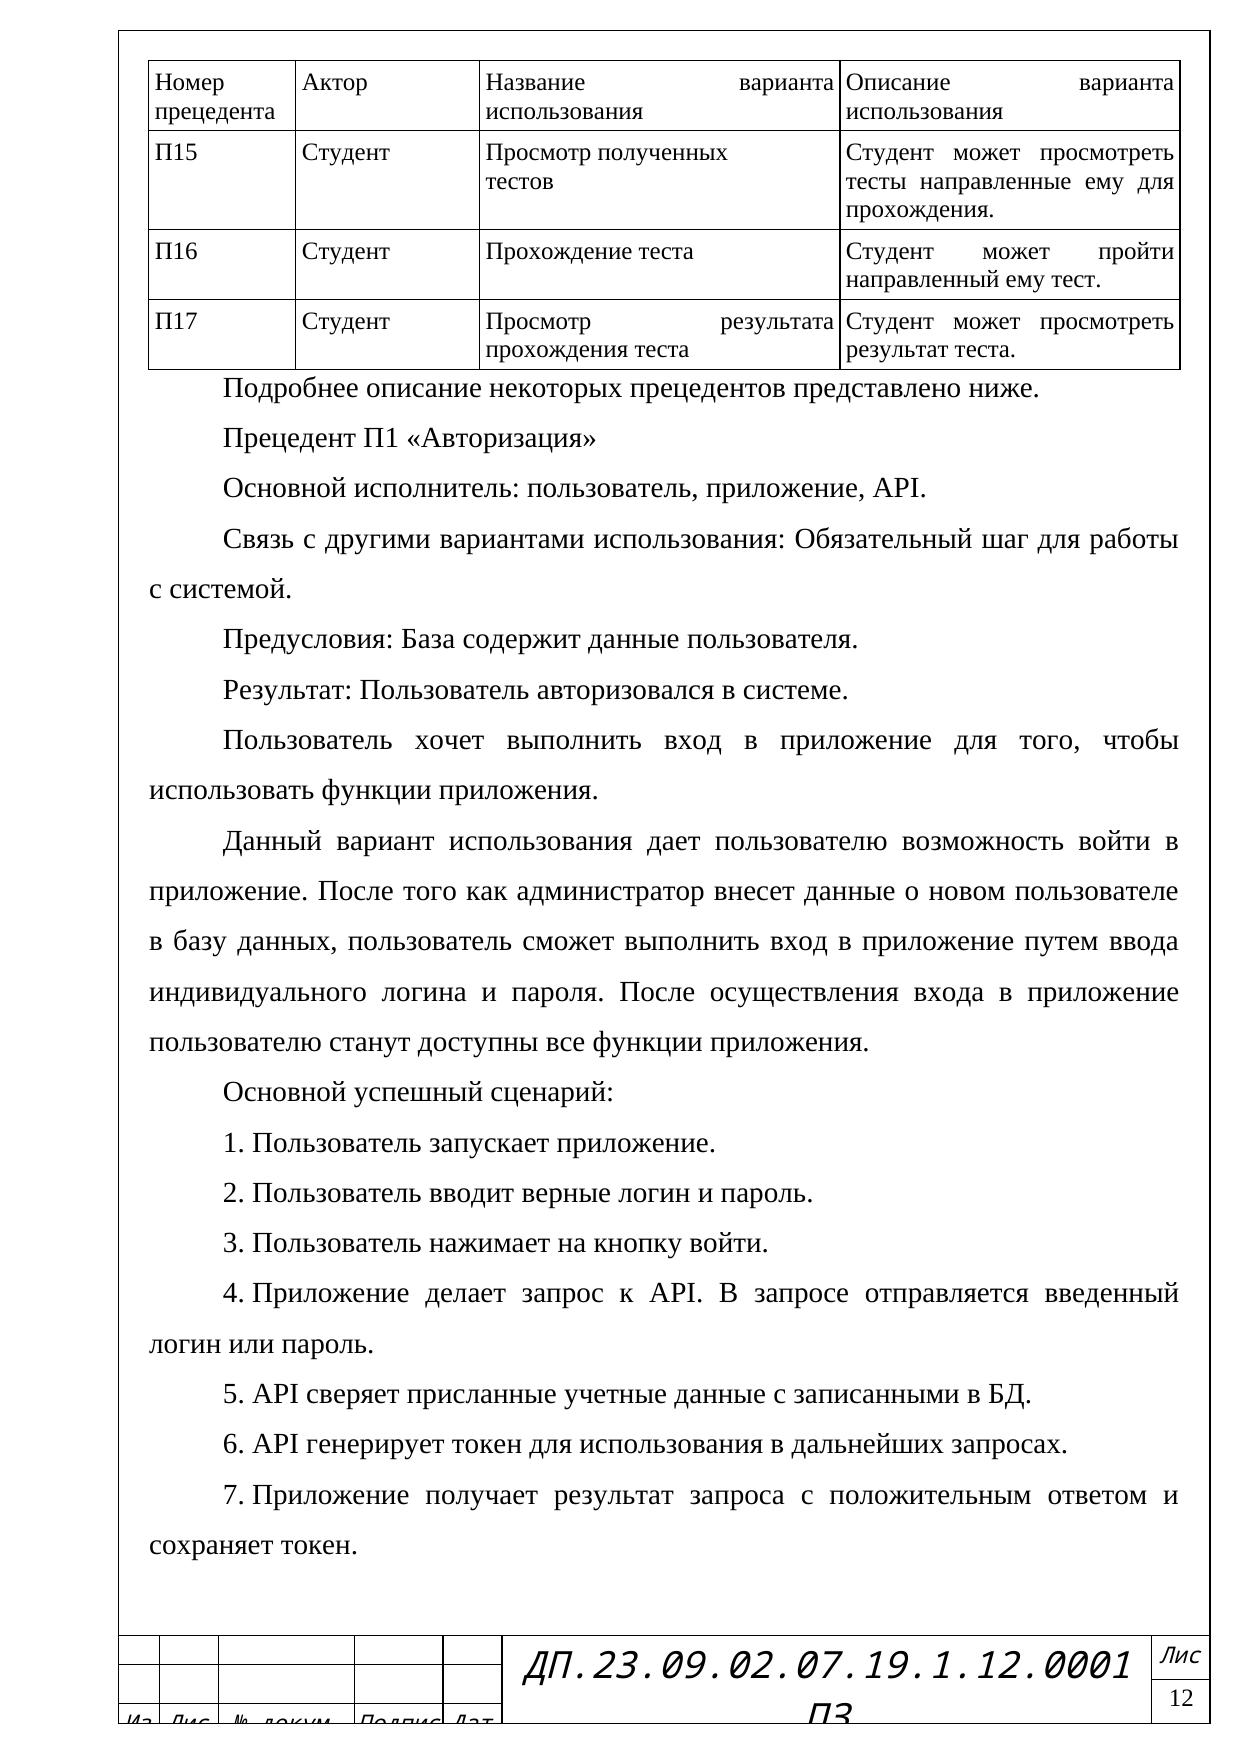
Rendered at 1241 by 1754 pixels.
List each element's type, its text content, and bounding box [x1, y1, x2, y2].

text Основной исполнитель: пользователь, приложение, API. [149, 471, 1180, 504]
table_header Описание варианта использования [841, 61, 1179, 130]
table_cell Просмотр результата прохождения теста [480, 300, 839, 369]
text Пользователь хочет выполнить вход в приложение для того, чтобы использовать функции приложения. [149, 722, 1180, 806]
list Пользователь вводит верные логин и пароль. [149, 1175, 1180, 1208]
table_cell Студент [296, 300, 479, 369]
table_cell Студент может просмотреть результат теста. [841, 300, 1179, 369]
text Предусловия: База содержит данные пользователя. [149, 622, 1180, 655]
table_cell Просмотр полученных тестов [480, 131, 839, 229]
list Пользователь нажимает на кнопку войти. [149, 1225, 1180, 1259]
list Приложение делает запрос к API. В запросе отправляется введенный логин или пароль. [149, 1276, 1180, 1359]
list API генерирует токен для использования в дальнейших запросах. [149, 1427, 1180, 1460]
text Результат: Пользователь авторизовался в системе. [149, 672, 1180, 705]
text Основной успешный сценарий: [149, 1074, 1180, 1108]
text Подробнее описание некоторых прецедентов представлено ниже. [149, 370, 1180, 403]
text Прецедент П1 «Авторизация» [149, 420, 1180, 454]
table_cell Студент может пройти направленный ему тест. [841, 230, 1179, 299]
table_cell Студент [296, 230, 479, 299]
table_cell Студент может просмотреть тесты направленные ему для прохождения. [841, 131, 1179, 229]
table_cell П17 [149, 300, 295, 369]
table_header Номер прецедента [149, 61, 295, 130]
table_cell П15 [149, 131, 295, 229]
text Данный вариант использования дает пользователю возможность войти в приложение. После того как администратор внесет данные о новом пользователе в базу данных, пользователь сможет выполнить вход в приложение путем ввода индивидуального логина и пароля. После осуществления входа в приложение пользователю станут доступны все функции приложения. [149, 823, 1180, 1058]
table_cell Студент [296, 131, 479, 229]
list Приложение получает результат запроса с положительным ответом и сохраняет токен. [149, 1477, 1180, 1561]
text Связь с другими вариантами использования: Обязательный шаг для работы с системой. [149, 521, 1180, 605]
table_header Актор [296, 61, 479, 130]
list Пользователь запускает приложение. [149, 1125, 1180, 1158]
table_header Название варианта использования [480, 61, 839, 130]
table_cell П16 [149, 230, 295, 299]
list API сверяет присланные учетные данные с записанными в БД. [149, 1376, 1180, 1410]
table_cell Прохождение теста [480, 230, 839, 299]
